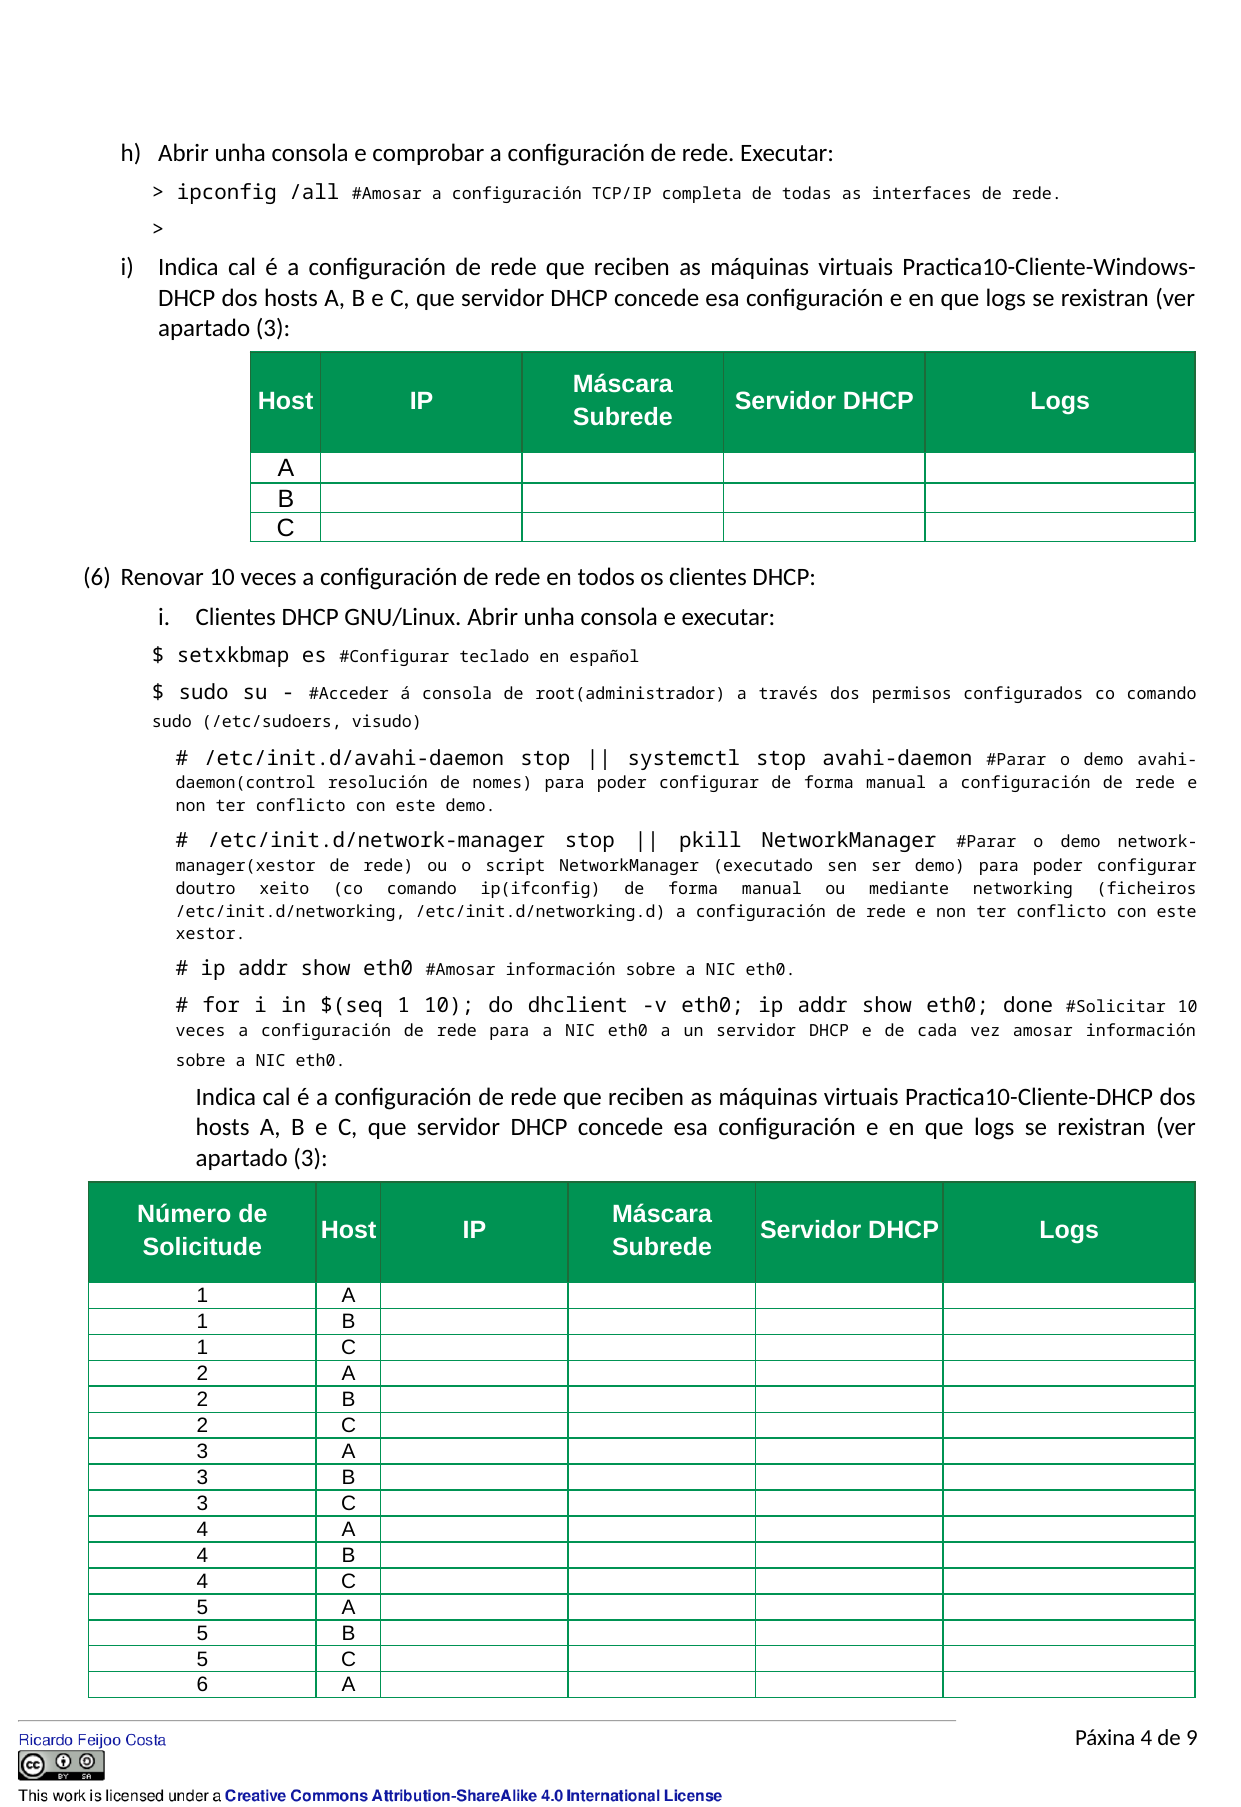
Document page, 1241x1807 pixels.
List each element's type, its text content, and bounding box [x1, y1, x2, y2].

table_cell [944, 1465, 1194, 1489]
table_cell [523, 453, 723, 482]
table_cell [321, 484, 521, 511]
list # /etc/init.d/network-manager stop || pkill NetworkManager #Parar o demo network-manager(xestor de rede) ou o script NetworkManager (executado sen ser demo) para poder configurar doutro xeito (co comando ip(ifconfig) de forma manual ou mediante networking (ficheiros /etc/init.d/networking, /etc/init.d/networking.d) a configuración de rede e non ter conflicto con este xestor. [140, 825, 1197, 944]
table_cell 2 [89, 1413, 315, 1437]
table_cell [381, 1543, 567, 1567]
table_header Servidor DHCP [724, 353, 924, 452]
table_cell 2 [89, 1387, 315, 1411]
table_cell [944, 1569, 1194, 1593]
table_cell C [317, 1413, 380, 1437]
table_cell [569, 1491, 755, 1515]
table_cell [944, 1335, 1194, 1359]
list > [116, 214, 1197, 242]
table_cell [381, 1491, 567, 1515]
picture [8, 1715, 957, 1806]
table_cell 1 [89, 1309, 315, 1333]
table_cell [381, 1517, 567, 1541]
table_header Logs [944, 1183, 1194, 1282]
table_cell [944, 1413, 1194, 1437]
table_cell [569, 1335, 755, 1359]
list > ipconfig /all #Amosar a configuración TCP/IP completa de todas as interfaces de rede. [116, 177, 1197, 205]
table_header Máscara Subrede [523, 353, 723, 452]
list Renovar 10 veces a configuración de rede en todos os clientes DHCP: [83, 561, 1197, 592]
table_cell [756, 1465, 942, 1489]
table_cell [944, 1439, 1194, 1463]
table_cell [756, 1517, 942, 1541]
table_cell 5 [89, 1646, 315, 1671]
table_cell [944, 1672, 1194, 1697]
table_cell B [317, 1465, 380, 1489]
table_cell [381, 1595, 567, 1619]
table_cell [756, 1413, 942, 1437]
table_cell 3 [89, 1439, 315, 1463]
table_cell B [317, 1387, 380, 1411]
table_cell [569, 1569, 755, 1593]
table_cell C [317, 1646, 380, 1671]
table_cell [381, 1309, 567, 1333]
table_cell 4 [89, 1543, 315, 1567]
table_cell [944, 1646, 1194, 1671]
table_cell [569, 1413, 755, 1437]
table_cell 2 [89, 1361, 315, 1385]
table_cell [756, 1672, 942, 1697]
table_cell [756, 1595, 942, 1619]
table_header Host [317, 1183, 380, 1282]
table_cell [569, 1543, 755, 1567]
table_cell [944, 1361, 1194, 1385]
table_cell A [317, 1517, 380, 1541]
table_cell [724, 484, 924, 511]
table_cell [944, 1283, 1194, 1308]
table_header Servidor DHCP [756, 1183, 942, 1282]
table_cell [926, 453, 1194, 482]
table_cell [756, 1283, 942, 1308]
table_cell C [317, 1569, 380, 1593]
table_header Máscara Subrede [569, 1183, 755, 1282]
list # /etc/init.d/avahi-daemon stop || systemctl stop avahi-daemon #Parar o demo avahi-daemon(control resolución de nomes) para poder configurar de forma manual a configuración de rede e non ter conflicto con este demo. [140, 743, 1197, 817]
table_cell [381, 1283, 567, 1308]
table_cell [756, 1621, 942, 1645]
table_cell [926, 513, 1194, 541]
table_cell 3 [89, 1465, 315, 1489]
table_cell [381, 1465, 567, 1489]
table_cell C [317, 1491, 380, 1515]
table_cell A [317, 1439, 380, 1463]
list Indica cal é a configuración de rede que reciben as máquinas virtuais Practica10-Cliente-Windows-DHCP dos hosts A, B e C, que servidor DHCP concede esa configuración e en que logs se rexistran (ver apartado (3): [120, 251, 1197, 343]
table_cell 6 [89, 1672, 315, 1697]
table_cell [569, 1309, 755, 1333]
table_cell [523, 484, 723, 511]
table_cell 5 [89, 1621, 315, 1645]
table_cell A [251, 453, 320, 482]
table_cell [756, 1309, 942, 1333]
table_cell [569, 1646, 755, 1671]
table_cell [724, 453, 924, 482]
table_cell [321, 453, 521, 482]
table_cell [381, 1621, 567, 1645]
table_cell [569, 1283, 755, 1308]
table_cell [569, 1595, 755, 1619]
table_cell 1 [89, 1283, 315, 1308]
table_cell [381, 1387, 567, 1411]
list # ip addr show eth0 #Amosar información sobre a NIC eth0. [140, 953, 1197, 982]
list Abrir unha consola e comprobar a configuración de rede. Executar: [120, 137, 1197, 168]
table_cell [944, 1491, 1194, 1515]
table_cell [944, 1621, 1194, 1645]
table_cell [756, 1387, 942, 1411]
table_cell [569, 1439, 755, 1463]
table_cell [381, 1361, 567, 1385]
table_cell 4 [89, 1569, 315, 1593]
table_cell 4 [89, 1517, 315, 1541]
table_cell [944, 1309, 1194, 1333]
table_cell [523, 513, 723, 541]
table_cell [381, 1569, 567, 1593]
table_cell [381, 1646, 567, 1671]
table_cell [756, 1439, 942, 1463]
table_cell 5 [89, 1595, 315, 1619]
table_cell [756, 1646, 942, 1671]
table_cell [569, 1387, 755, 1411]
table_cell C [317, 1335, 380, 1359]
table_cell [381, 1672, 567, 1697]
table_cell B [317, 1543, 380, 1567]
table_cell [569, 1672, 755, 1697]
table_cell [321, 513, 521, 541]
table_cell [756, 1361, 942, 1385]
table_cell [569, 1361, 755, 1385]
table_cell [569, 1517, 755, 1541]
table_cell B [317, 1621, 380, 1645]
table_cell [756, 1569, 942, 1593]
list Clientes DHCP GNU/Linux. Abrir unha consola e executar: [158, 601, 1197, 631]
table_cell [381, 1335, 567, 1359]
table_cell [569, 1465, 755, 1489]
table_cell A [317, 1283, 380, 1308]
table_cell [569, 1621, 755, 1645]
table_cell 1 [89, 1335, 315, 1359]
table_cell [756, 1335, 942, 1359]
table_header IP [321, 353, 521, 452]
table_cell [944, 1517, 1194, 1541]
list Indica cal é a configuración de rede que reciben as máquinas virtuais Practica10-Cliente-DHCP dos hosts A, B e C, que servidor DHCP concede esa configuración e en que logs se rexistran (ver apartado (3): [158, 1081, 1197, 1172]
table_cell [724, 513, 924, 541]
table_cell [381, 1439, 567, 1463]
table_cell [944, 1387, 1194, 1411]
list $ sudo su - #Acceder á consola de root(administrador) a través dos permisos configurados co comando sudo (/etc/sudoers, visudo) [116, 677, 1197, 734]
table_header Logs [926, 353, 1194, 452]
table_cell [756, 1491, 942, 1515]
table_cell [756, 1543, 942, 1567]
table_cell B [251, 484, 320, 511]
table_cell A [317, 1361, 380, 1385]
table_cell [926, 484, 1194, 511]
list $ setxkbmap es #Configurar teclado en español [116, 640, 1197, 668]
list # for i in $(seq 1 10); do dhclient -v eth0; ip addr show eth0; done #Solicitar 10 veces a configuración de rede para a NIC eth0 a un servidor DHCP e de cada vez amosar información sobre a NIC eth0. [140, 991, 1197, 1072]
table_cell B [317, 1309, 380, 1333]
table_header IP [381, 1183, 567, 1282]
table_cell [381, 1413, 567, 1437]
table_cell C [251, 513, 320, 541]
table_cell [944, 1543, 1194, 1567]
table_header Número de Solicitude [89, 1183, 315, 1282]
table_cell 3 [89, 1491, 315, 1515]
table_cell [944, 1595, 1194, 1619]
table_cell A [317, 1672, 380, 1697]
table_cell A [317, 1595, 380, 1619]
table_header Host [251, 353, 320, 452]
